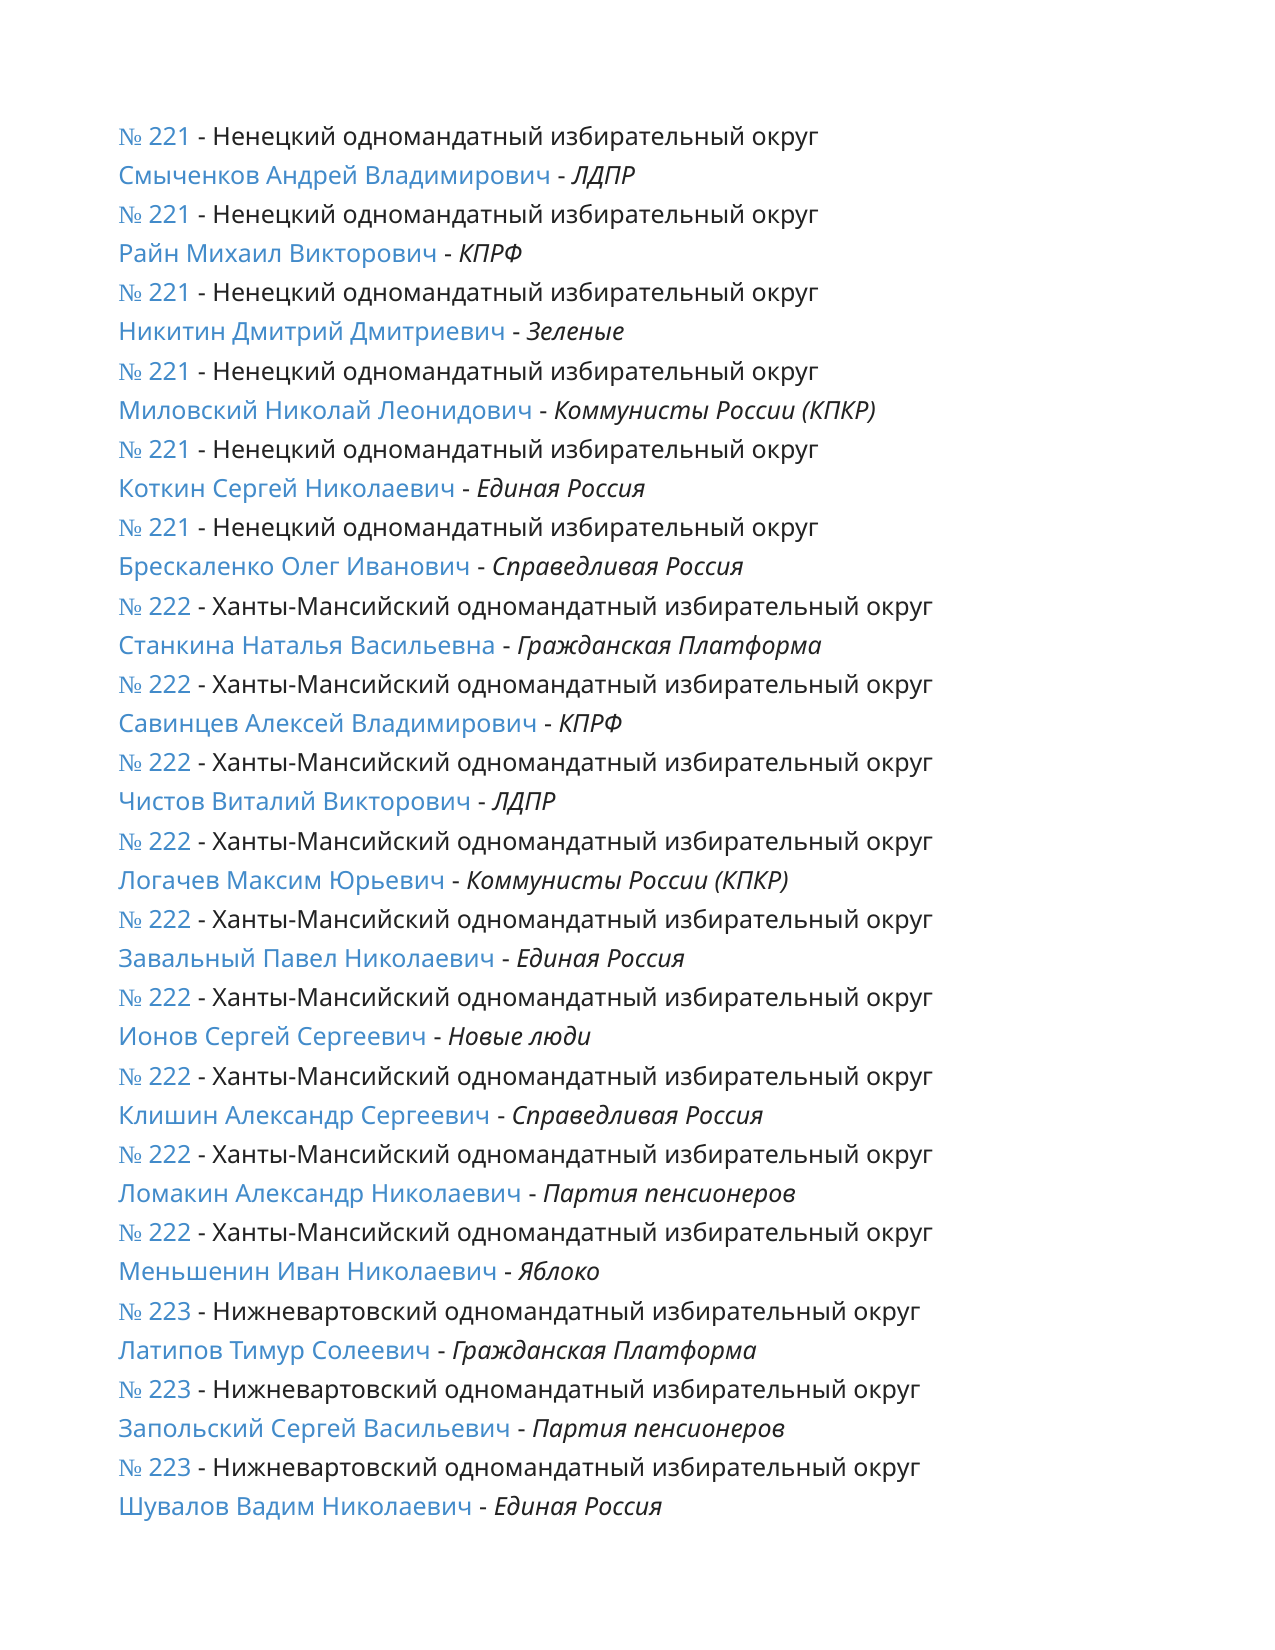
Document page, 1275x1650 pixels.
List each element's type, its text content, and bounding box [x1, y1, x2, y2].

text Ионов Сергей Сергеевич - Новые люди [118, 1019, 1157, 1053]
text № 223 - Нижневартовский одномандатный избирательный округ [118, 1371, 1157, 1406]
text Логачев Максим Юрьевич - Коммунисты России (КПКР) [118, 862, 1157, 896]
text № 221 - Ненецкий одномандатный избирательный округ [118, 196, 1157, 231]
text № 222 - Ханты-Мансийский одномандатный избирательный округ [118, 901, 1157, 936]
text Клишин Александр Сергеевич - Справедливая Россия [118, 1097, 1157, 1131]
text № 221 - Ненецкий одномандатный избирательный округ [118, 353, 1157, 387]
text № 222 - Ханты-Мансийский одномандатный избирательный округ [118, 745, 1157, 779]
text Миловский Николай Леонидович - Коммунисты России (КПКР) [118, 392, 1157, 426]
text Шувалов Вадим Николаевич - Единая Россия [118, 1489, 1157, 1523]
text № 223 - Нижневартовский одномандатный избирательный округ [118, 1293, 1157, 1327]
text № 222 - Ханты-Мансийский одномандатный избирательный округ [118, 1058, 1157, 1092]
text № 221 - Ненецкий одномандатный избирательный округ [118, 510, 1157, 544]
text № 222 - Ханты-Мансийский одномандатный избирательный округ [118, 588, 1157, 622]
text № 222 - Ханты-Мансийский одномандатный избирательный округ [118, 1136, 1157, 1171]
text Завальный Павел Николаевич - Единая Россия [118, 941, 1157, 975]
text № 221 - Ненецкий одномандатный избирательный округ [118, 275, 1157, 309]
text № 221 - Ненецкий одномандатный избирательный округ [118, 118, 1157, 152]
text № 222 - Ханты-Мансийский одномандатный избирательный округ [118, 1215, 1157, 1249]
text Смыченков Андрей Владимирович - ЛДПР [118, 157, 1157, 191]
text Райн Михаил Викторович - КПРФ [118, 236, 1157, 270]
text Ломакин Александр Николаевич - Партия пенсионеров [118, 1176, 1157, 1210]
text Савинцев Алексей Владимирович - КПРФ [118, 706, 1157, 740]
text Латипов Тимур Солеевич - Гражданская Платформа [118, 1332, 1157, 1366]
text № 222 - Ханты-Мансийский одномандатный избирательный округ [118, 823, 1157, 857]
text Чистов Виталий Викторович - ЛДПР [118, 784, 1157, 818]
text Станкина Наталья Васильевна - Гражданская Платформа [118, 627, 1157, 661]
text № 222 - Ханты-Мансийский одномандатный избирательный округ [118, 980, 1157, 1014]
text № 221 - Ненецкий одномандатный избирательный округ [118, 431, 1157, 466]
text Запольский Сергей Васильевич - Партия пенсионеров [118, 1411, 1157, 1445]
text Брескаленко Олег Иванович - Справедливая Россия [118, 549, 1157, 583]
text Меньшенин Иван Николаевич - Яблоко [118, 1254, 1157, 1288]
text № 223 - Нижневартовский одномандатный избирательный округ [118, 1450, 1157, 1484]
text Никитин Дмитрий Дмитриевич - Зеленые [118, 314, 1157, 348]
text № 222 - Ханты-Мансийский одномандатный избирательный округ [118, 666, 1157, 701]
text Коткин Сергей Николаевич - Единая Россия [118, 471, 1157, 505]
